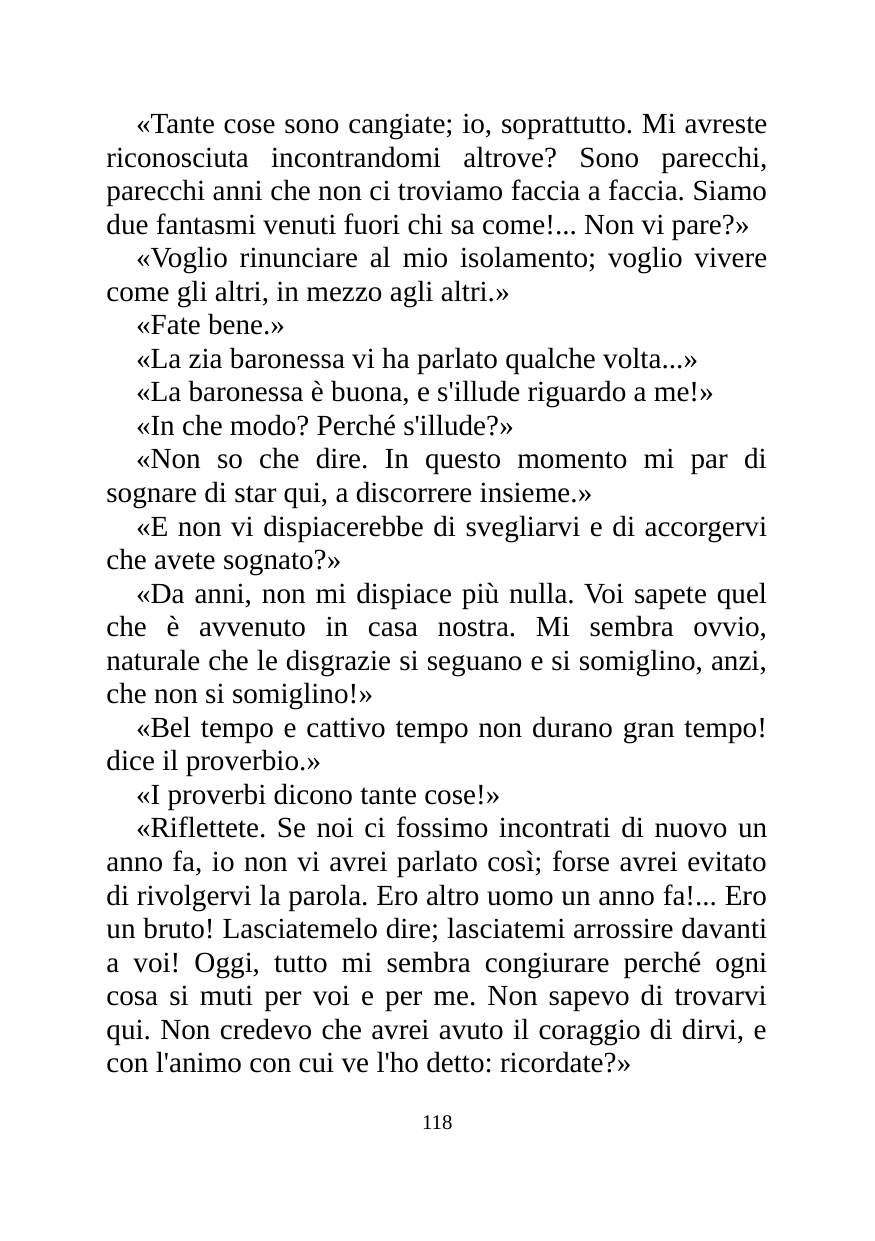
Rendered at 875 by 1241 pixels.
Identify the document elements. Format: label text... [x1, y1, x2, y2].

text «Voglio rinunciare al mio isolamento; voglio vivere come gli altri, in mezzo agli altri.» [106, 240, 768, 307]
text «Non so che dire. In questo momento mi par di sognare di star qui, a discorrere insieme.» [106, 442, 768, 509]
text «E non vi dispiacerebbe di svegliarvi e di accorgervi che avete sognato?» [106, 509, 768, 576]
text «Da anni, non mi dispiace più nulla. Voi sapete quel che è avvenuto in casa nostra. Mi sembra ovvio, naturale che le disgrazie si seguano e si somiglino, anzi, che non si somiglino!» [106, 576, 768, 710]
text «Riflettete. Se noi ci fossimo incontrati di nuovo un anno fa, io non vi avrei parlato così; forse avrei evitato di rivolgervi la parola. Ero altro uomo un anno fa!... Ero un bruto! Lasciatemelo dire; lasciatemi arrossire davanti a voi! Oggi, tutto mi sembra congiurare perché ogni cosa si muti per voi e per me. Non sapevo di trovarvi qui. Non credevo che avrei avuto il coraggio di dirvi, e con l'animo con cui ve l'ho detto: ricordate?» [106, 811, 768, 1079]
text «Fate bene.» [106, 307, 768, 341]
text «Bel tempo e cattivo tempo non durano gran tempo! dice il proverbio.» [106, 710, 768, 777]
text «La zia baronessa vi ha parlato qualche volta...» [106, 341, 768, 374]
text «I proverbi dicono tante cose!» [106, 777, 768, 811]
text «Tante cose sono cangiate; io, soprattutto. Mi avreste riconosciuta incontrandomi altrove? Sono parecchi, parecchi anni che non ci troviamo faccia a faccia. Siamo due fantasmi venuti fuori chi sa come!... Non vi pare?» [106, 106, 768, 240]
text «La baronessa è buona, e s'illude riguardo a me!» [106, 374, 768, 408]
text «In che modo? Perché s'illude?» [106, 408, 768, 442]
